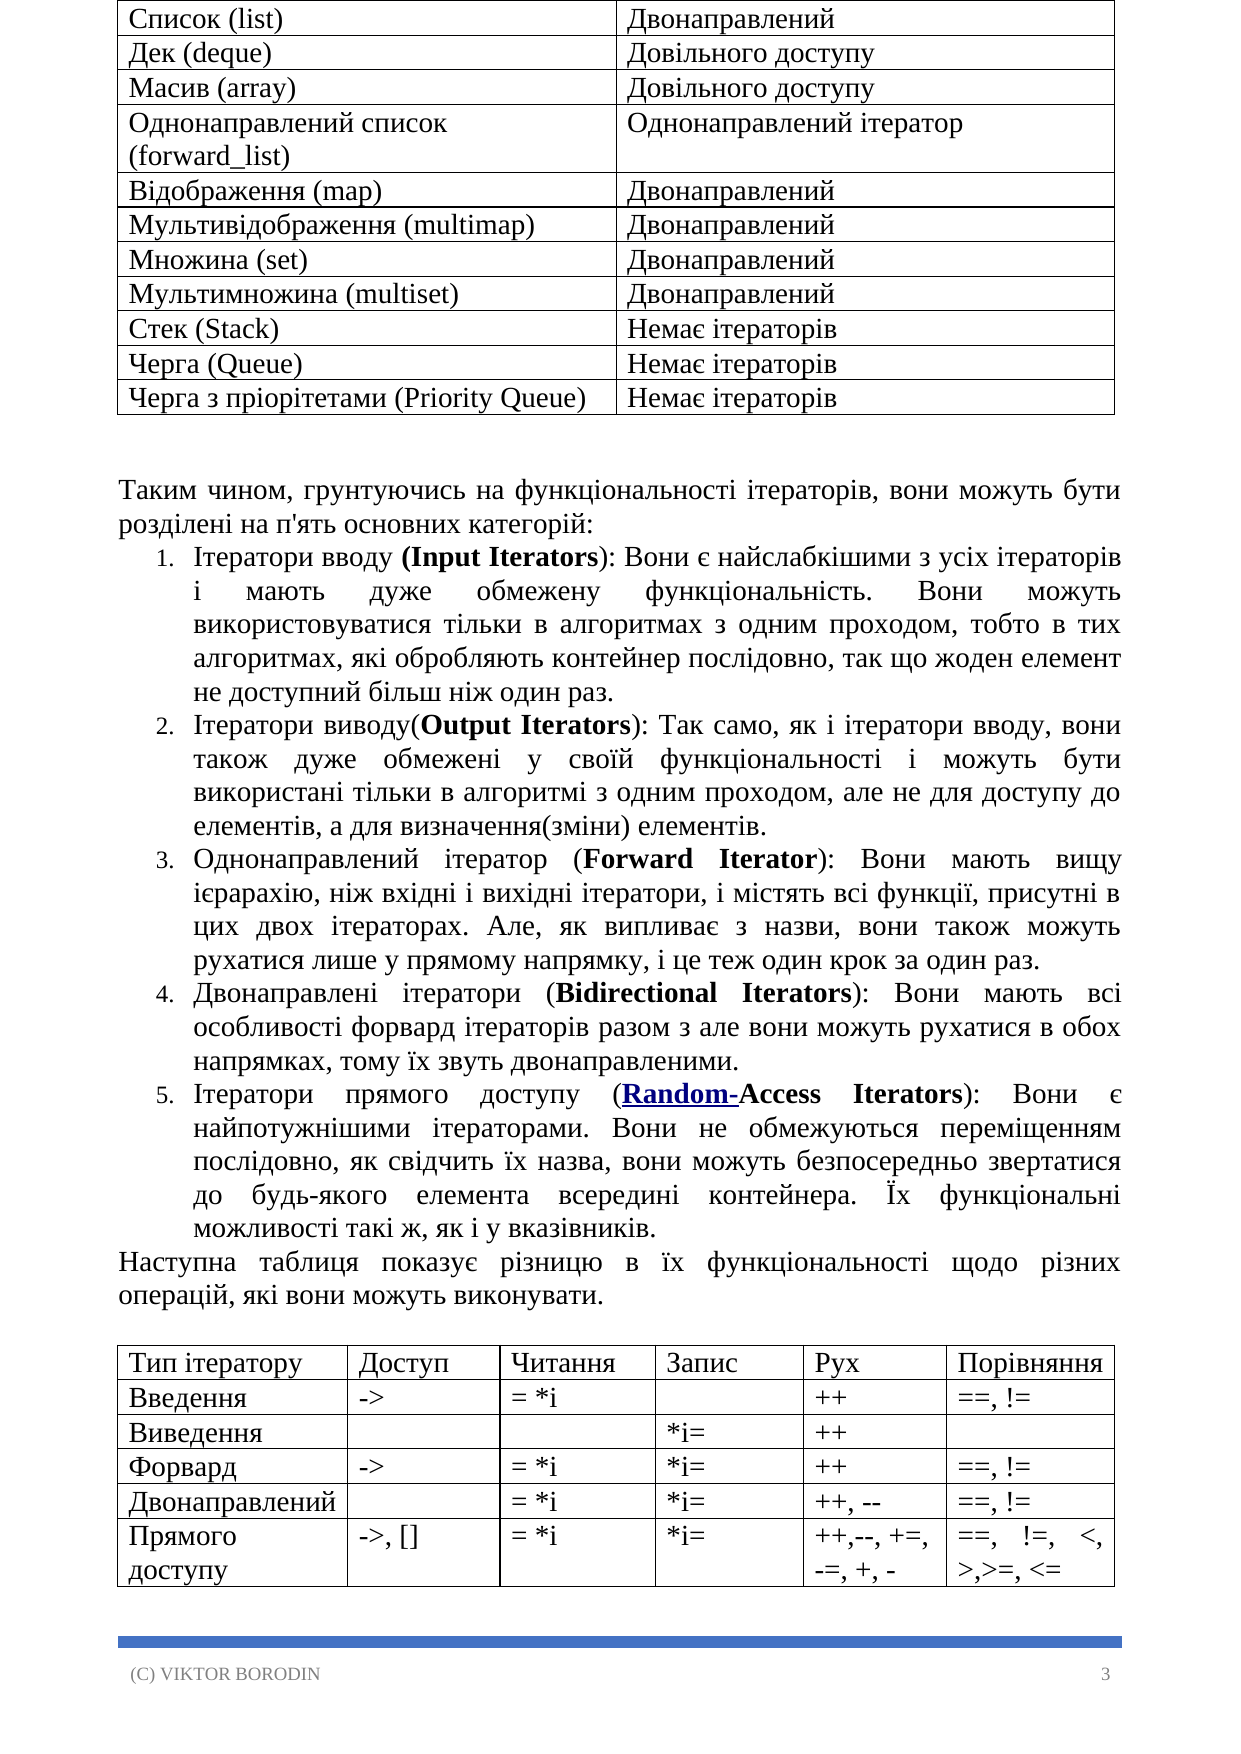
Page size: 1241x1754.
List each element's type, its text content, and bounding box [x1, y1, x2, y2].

table_cell Однонаправлений ітератор [617, 105, 1114, 172]
list Ітератори виводу(Output Iterators): Так само, як і ітератори вводу, вони також дуже обмежені у своїй функціональності і можуть бути використані тільки в алгоритмі з одним проходом, але не для доступу до елементів, а для визначення(зміни) елементів. [156, 707, 1122, 841]
table_cell = *i [501, 1519, 655, 1586]
table_cell ++,--, +=, -=, +, - [804, 1519, 946, 1586]
table_cell [947, 1415, 1114, 1448]
list Ітератори вводу (Input Iterators): Вони є найслабкішими з усіх ітераторів і мають дуже обмежену функціональність. Вони можуть використовуватися тільки в алгоритмах з одним проходом, тобто в тих алгоритмах, які обробляють контейнер послідовно, так що жоден елемент не доступний більш ніж один раз. [156, 539, 1122, 707]
table_header Рух [804, 1346, 946, 1379]
table_cell Двонаправлений [118, 1484, 347, 1517]
table_cell Множина (set) [118, 242, 616, 276]
table_cell Двонаправлений [617, 173, 1114, 206]
table_cell Однонаправлений список (forward_list) [118, 105, 616, 172]
table_cell -> [348, 1380, 499, 1414]
table_cell Відображення (map) [118, 173, 616, 206]
table_cell Немає ітераторів [617, 311, 1114, 345]
table_cell ==, != [947, 1380, 1114, 1414]
table_cell Мультимножина (multiset) [118, 277, 616, 310]
table_cell *i= [656, 1519, 803, 1586]
table_cell ++, -- [804, 1484, 946, 1517]
text Таким чином, грунтуючись на функціональності ітераторів, вони можуть бути розділені на п'ять основних категорій: [118, 472, 1122, 539]
table_cell Черга (Queue) [118, 346, 616, 379]
table_cell Мультивідображення (multimap) [118, 208, 616, 241]
table_header Читання [501, 1346, 655, 1379]
table_cell Довільного доступу [617, 36, 1114, 69]
table_cell -> [348, 1449, 499, 1483]
list Ітератори прямого доступу (Random-Access Iterators): Вони є найпотужнішими ітераторами. Вони не обмежуються переміщенням послідовно, як свідчить їх назва, вони можуть безпосередньо звертатися до будь-якого елемента всередині контейнера. Їх функціональні можливості такі ж, як і у вказівників. [156, 1076, 1122, 1244]
table_cell [348, 1415, 499, 1448]
table_cell ++ [804, 1380, 946, 1414]
table_cell Немає ітераторів [617, 346, 1114, 379]
table_header Порівняння [947, 1346, 1114, 1379]
table_header Доступ [348, 1346, 499, 1379]
table_cell Масив (array) [118, 70, 616, 104]
text Наступна таблиця показує різницю в їх функціональності щодо різних операцій, які вони можуть виконувати. [118, 1244, 1122, 1311]
table_cell ->, [] [348, 1519, 499, 1586]
table_cell [656, 1380, 803, 1414]
table_cell ++ [804, 1449, 946, 1483]
table_cell Двонаправлений [617, 242, 1114, 276]
table_cell ==, != [947, 1449, 1114, 1483]
table_cell [501, 1415, 655, 1448]
table_cell [348, 1484, 499, 1517]
table_cell Прямого доступу [118, 1519, 347, 1586]
table_cell ==, != [947, 1484, 1114, 1517]
table_cell Немає ітераторів [617, 380, 1114, 414]
table_cell Двонаправлений [617, 277, 1114, 310]
table_cell Довільного доступу [617, 70, 1114, 104]
table_cell ++ [804, 1415, 946, 1448]
table_cell Форвард [118, 1449, 347, 1483]
table_cell Двонаправлений [617, 208, 1114, 241]
list Двонаправлені ітератори (Bidirectional Iterators): Вони мають всі особливості форвард ітераторів разом з але вони можуть рухатися в обох напрямках, тому їх звуть двонаправленими. [156, 976, 1122, 1076]
table_cell Черга з пріорітетами (Priority Queue) [118, 380, 616, 414]
list Однонаправлений ітератор (Forward Iterator): Вони мають вищу ієрарахію, ніж вхідні і вихідні ітератори, і містять всі функції, присутні в цих двох ітераторах. Але, як випливає з назви, вони також можуть рухатися лише у прямому напрямку, і це теж один крок за один раз. [156, 841, 1122, 976]
table_cell = *i [501, 1449, 655, 1483]
table_cell Виведення [118, 1415, 347, 1448]
table_cell Дек (deque) [118, 36, 616, 69]
table_cell ==, !=, <, >,>=, <= [947, 1519, 1114, 1586]
table_cell Список (list) [118, 1, 616, 34]
table_cell *i= [656, 1449, 803, 1483]
table_header Запис [656, 1346, 803, 1379]
table_cell *i= [656, 1484, 803, 1517]
table_cell = *i [501, 1484, 655, 1517]
table_header Тип ітератору [118, 1346, 347, 1379]
table_cell Стек (Stack) [118, 311, 616, 345]
table_cell *i= [656, 1415, 803, 1448]
table_cell Введення [118, 1380, 347, 1414]
table_cell Двонаправлений [617, 1, 1114, 34]
table_cell = *i [501, 1380, 655, 1414]
